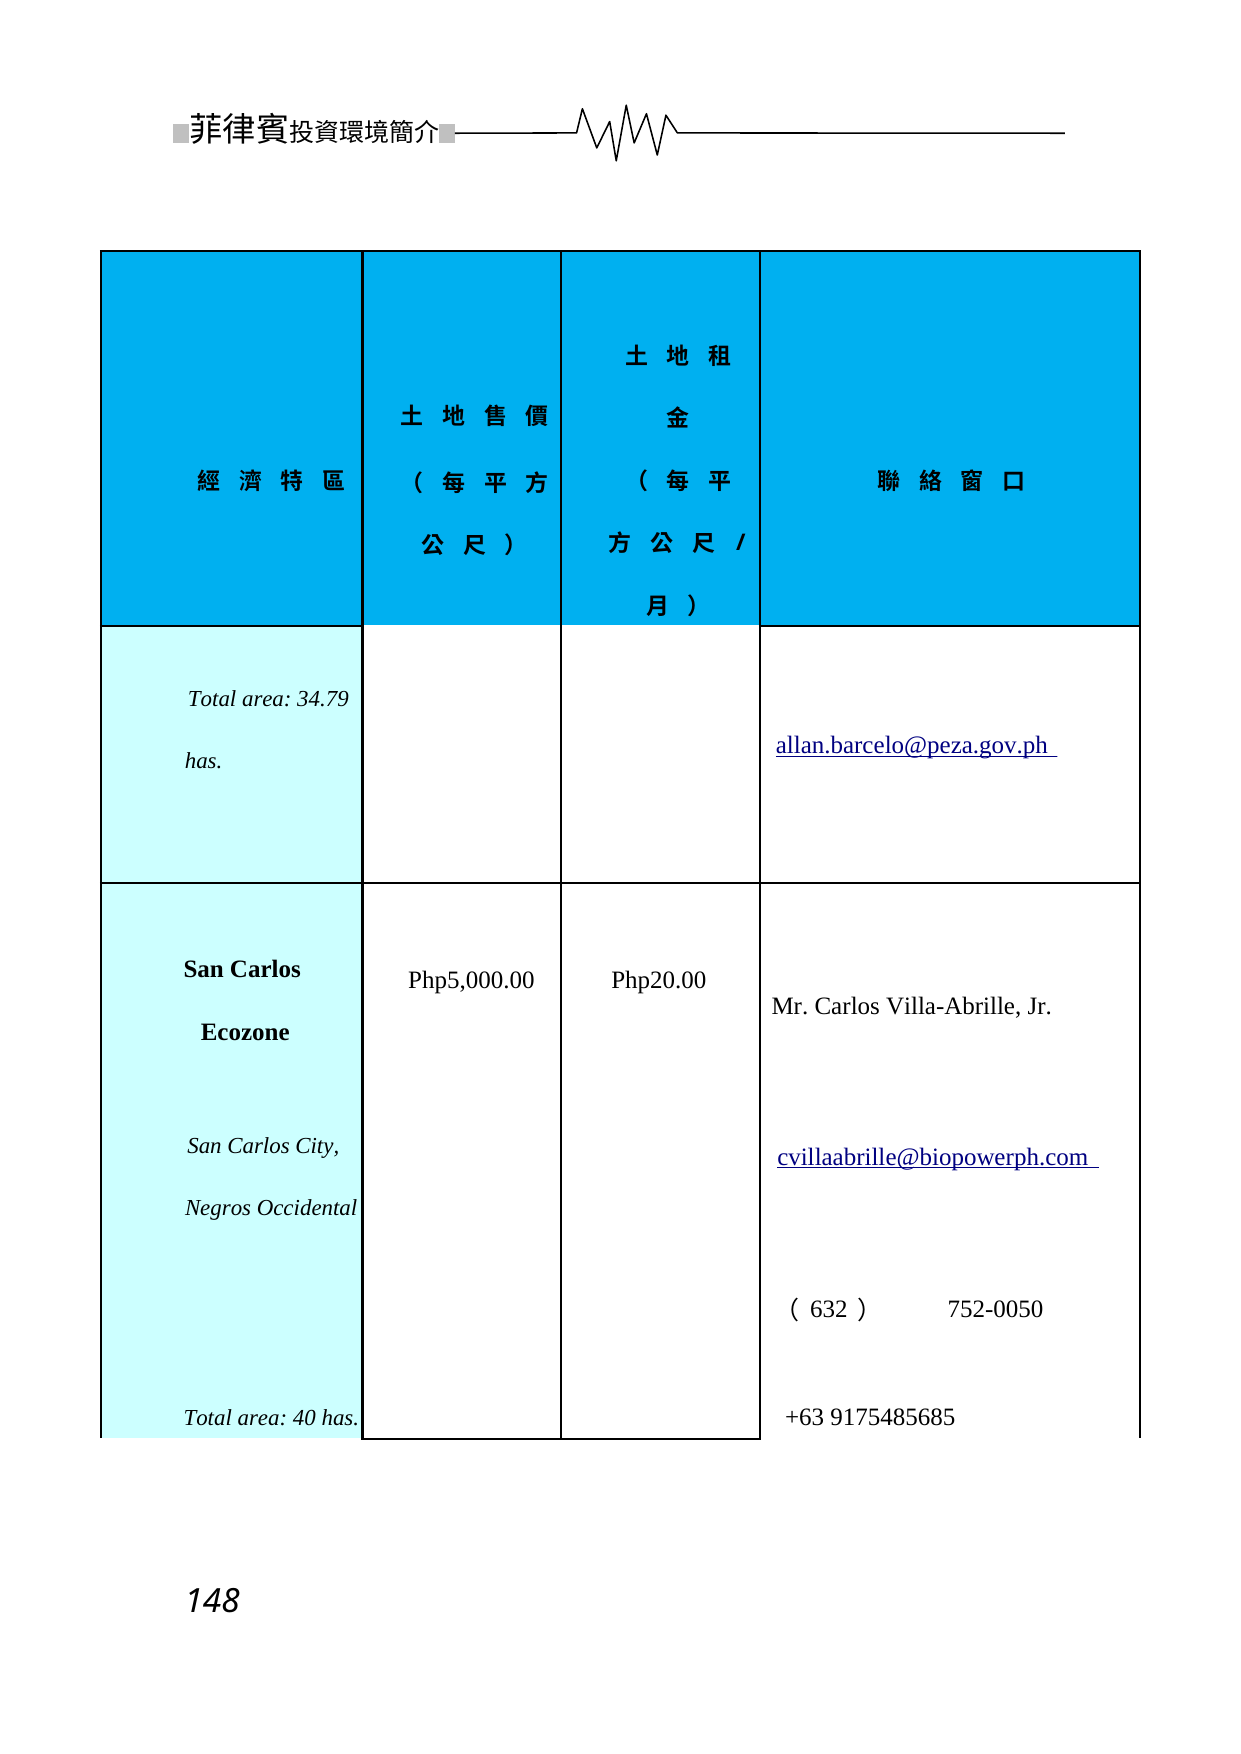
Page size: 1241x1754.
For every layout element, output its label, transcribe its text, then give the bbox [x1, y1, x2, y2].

table_cell [102, 1228, 361, 1346]
table_header 經濟特區 [102, 252, 361, 625]
table_cell Total area: 40 has. [102, 1346, 361, 1438]
table_cell cvillaabrille@biopowerph.com [761, 1052, 1139, 1228]
table_cell Php5,000.00 [364, 884, 560, 1438]
table_cell [562, 625, 759, 882]
table_cell allan.barcelo@peza.gov.ph [761, 627, 1139, 781]
table_cell Mr. Carlos Villa-Abrille, Jr. [761, 884, 1139, 1052]
table_cell San Carlos City, Negros Occidental [102, 1052, 361, 1228]
table_cell [102, 781, 361, 882]
table_cell Php20.00 [562, 884, 759, 1438]
table_cell Total area: 34.79 has. [102, 627, 361, 781]
table_cell [761, 781, 1139, 882]
table_cell [364, 625, 560, 882]
table_cell +63 9175485685 [761, 1346, 1139, 1438]
table_header 土地售價 （每平方公尺） [364, 252, 560, 625]
table_cell San Carlos Ecozone [102, 884, 361, 1052]
table_cell （632） 752-0050 [761, 1228, 1139, 1346]
table_header 聯絡窗口 [761, 252, 1139, 625]
table_header 土地租金 （每平方公尺/月） [562, 252, 759, 625]
